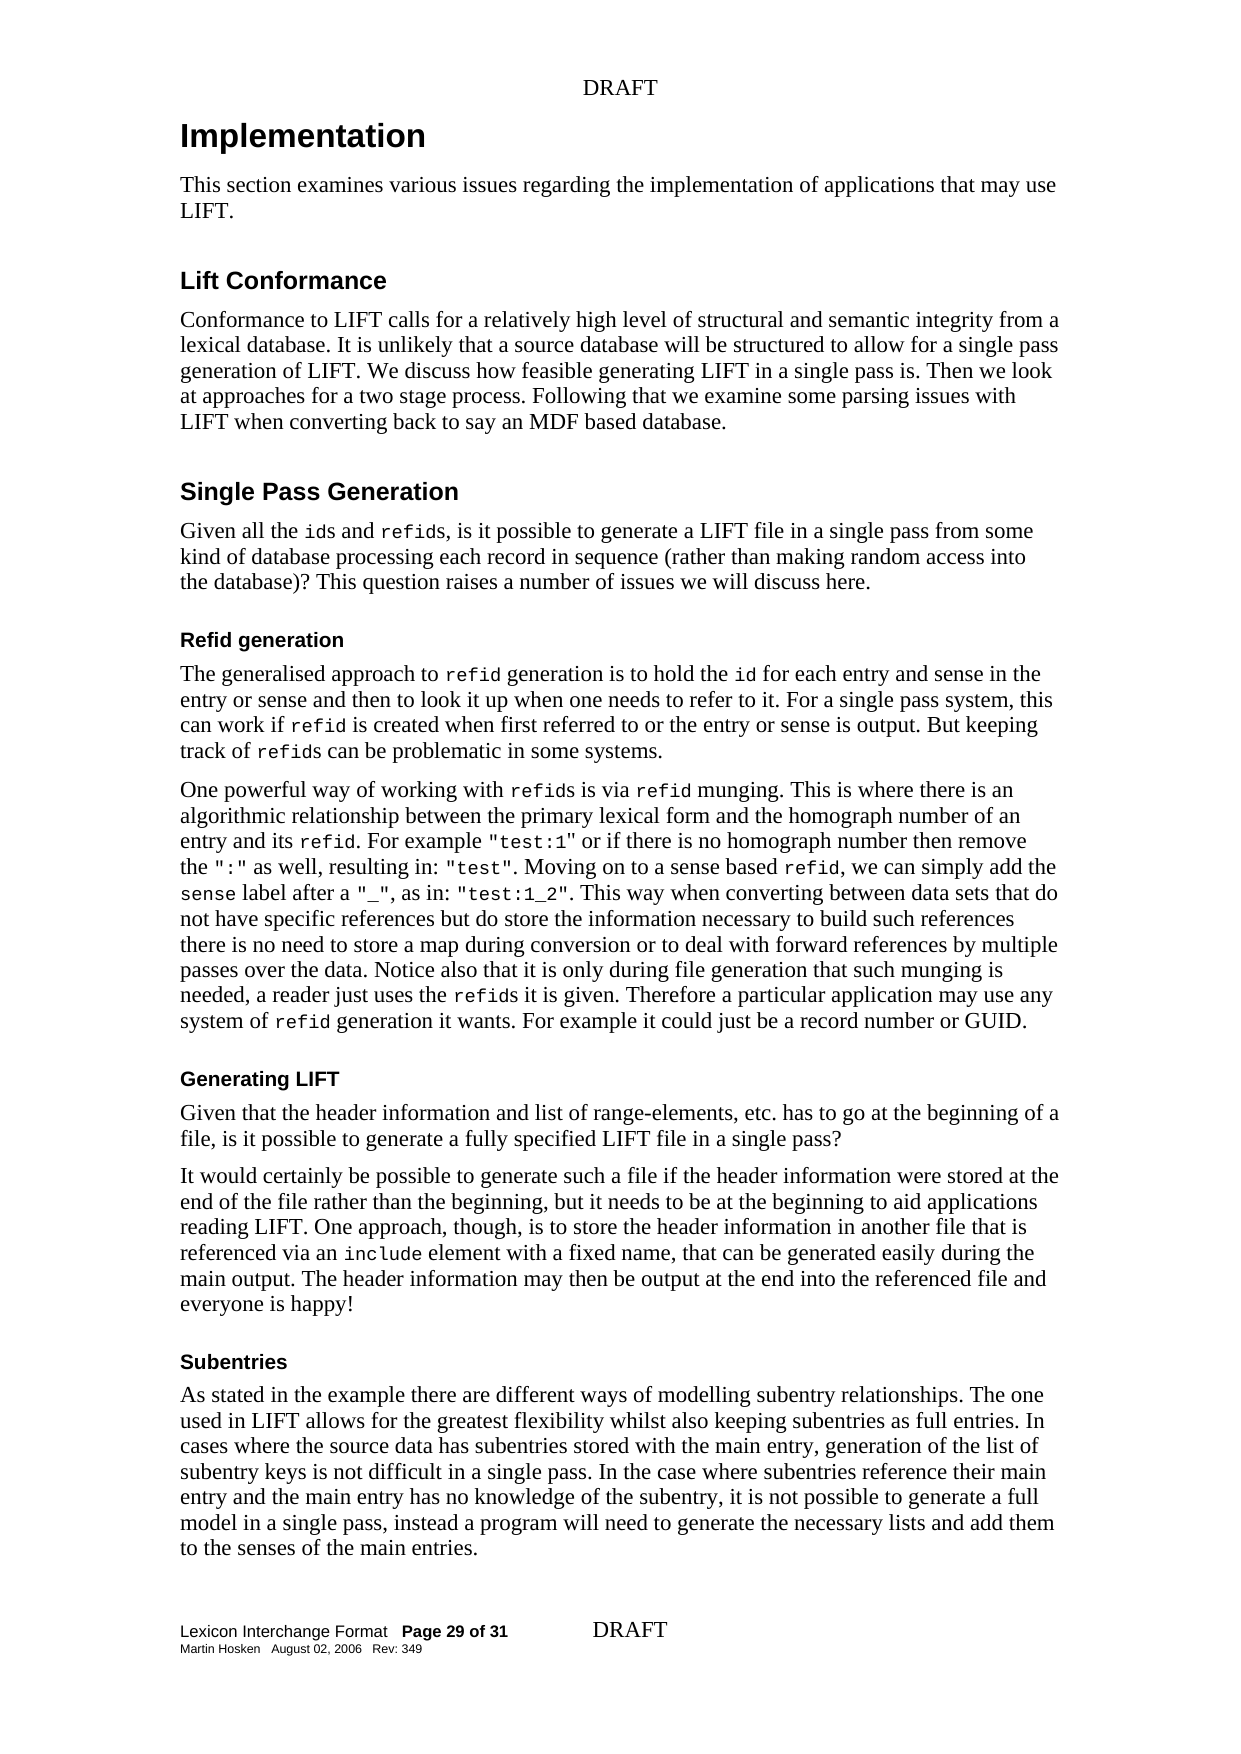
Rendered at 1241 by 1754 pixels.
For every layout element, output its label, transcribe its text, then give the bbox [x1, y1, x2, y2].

text This section examines various issues regarding the implementation of applications that may use LIFT. [180, 172, 1061, 223]
subtitle Generating LIFT [180, 1068, 1061, 1091]
text Given all the ids and refids, is it possible to generate a LIFT file in a single pass from some kind of database processing each record in sequence (rather than making random access into the database)? This question raises a number of issues we will discuss here. [180, 518, 1061, 595]
subtitle Lift Conformance [180, 267, 1061, 295]
text One powerful way of working with refids is via refid munging. This is where there is an algorithmic relationship between the primary lexical form and the homograph number of an entry and its refid. For example "test:1" or if there is no homograph number then remove the ":" as well, resulting in: "test". Moving on to a sense based refid, we can simply add the sense label after a "_", as in: "test:1_2". This way when converting between data sets that do not have specific references but do store the information necessary to build such references there is no need to store a map during conversion or to deal with forward references by multiple passes over the data. Notice also that it is only during file generation that such munging is needed, a reader just uses the refids it is given. Therefore a particular application may use any system of refid generation it wants. For example it could just be a record number or GUID. [180, 777, 1061, 1034]
text As stated in the example there are different ways of modelling subentry relationships. The one used in LIFT allows for the greatest flexibility whilst also keeping subentries as full entries. In cases where the source data has subentries stored with the main entry, generation of the list of subentry keys is not difficult in a single pass. In the case where subentries reference their main entry and the main entry has no knowledge of the subentry, it is not possible to generate a full model in a single pass, instead a program will need to generate the necessary lists and add them to the senses of the main entries. [180, 1382, 1061, 1560]
text It would certainly be possible to generate such a file if the header information were stored at the end of the file rather than the beginning, but it needs to be at the beginning to aid applications reading LIFT. One approach, though, is to store the header information in another file that is referenced via an include element with a fixed name, that can be generated easily during the main output. The header information may then be output at the end into the referenced file and everyone is happy! [180, 1163, 1061, 1317]
text Given that the header information and list of range-elements, etc. has to go at the beginning of a file, is it possible to generate a fully specified LIFT file in a single pass? [180, 1100, 1061, 1151]
subtitle Subentries [180, 1350, 1061, 1373]
subtitle Single Pass Generation [180, 478, 1061, 506]
text The generalised approach to refid generation is to hold the id for each entry and sense in the entry or sense and then to look it up when one needs to refer to it. For a single pass system, this can work if refid is created when first referred to or the entry or sense is output. But keeping track of refids can be problematic in some systems. [180, 661, 1061, 764]
text Conformance to LIFT calls for a relatively high level of structural and semantic integrity from a lexical database. It is unlikely that a source database will be structured to allow for a single pass generation of LIFT. We discuss how feasible generating LIFT in a single pass is. Then we look at approaches for a two stage process. Following that we examine some parsing issues with LIFT when converting back to say an MDF based database. [180, 307, 1061, 434]
subtitle Refid generation [180, 628, 1061, 652]
subtitle Implementation [180, 117, 1061, 154]
